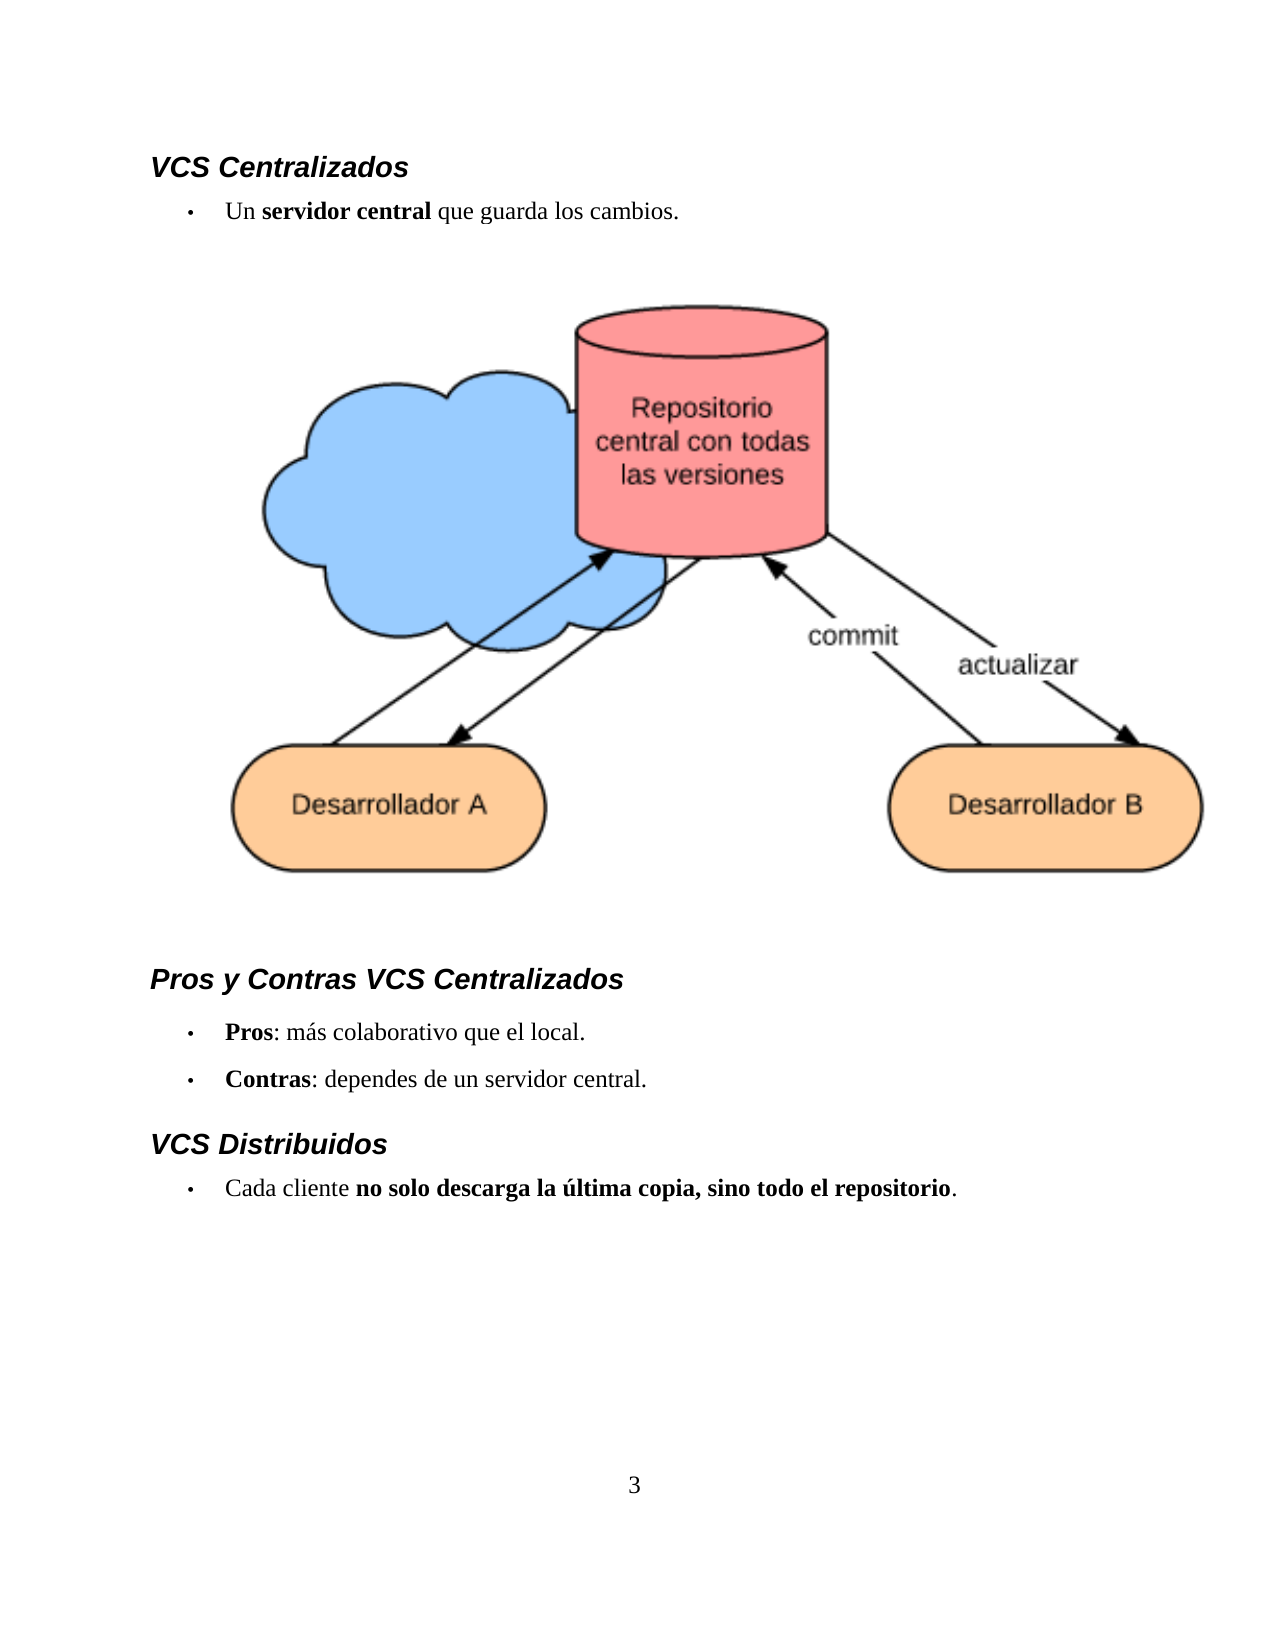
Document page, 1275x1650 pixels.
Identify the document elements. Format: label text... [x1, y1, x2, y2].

list Contras: dependes de un servidor central. [187, 1064, 1125, 1093]
list Cada cliente no solo descarga la última copia, sino todo el repositorio. [187, 1173, 1125, 1201]
subtitle Pros y Contras VCS Centralizados [150, 962, 1125, 996]
subtitle VCS Centralizados [150, 150, 1125, 183]
subtitle VCS Distribuidos [150, 1127, 1125, 1160]
list Pros: más colaborativo que el local. [187, 1017, 1125, 1046]
list Un servidor central que guarda los cambios. [187, 196, 1125, 224]
picture [150, 224, 1275, 938]
